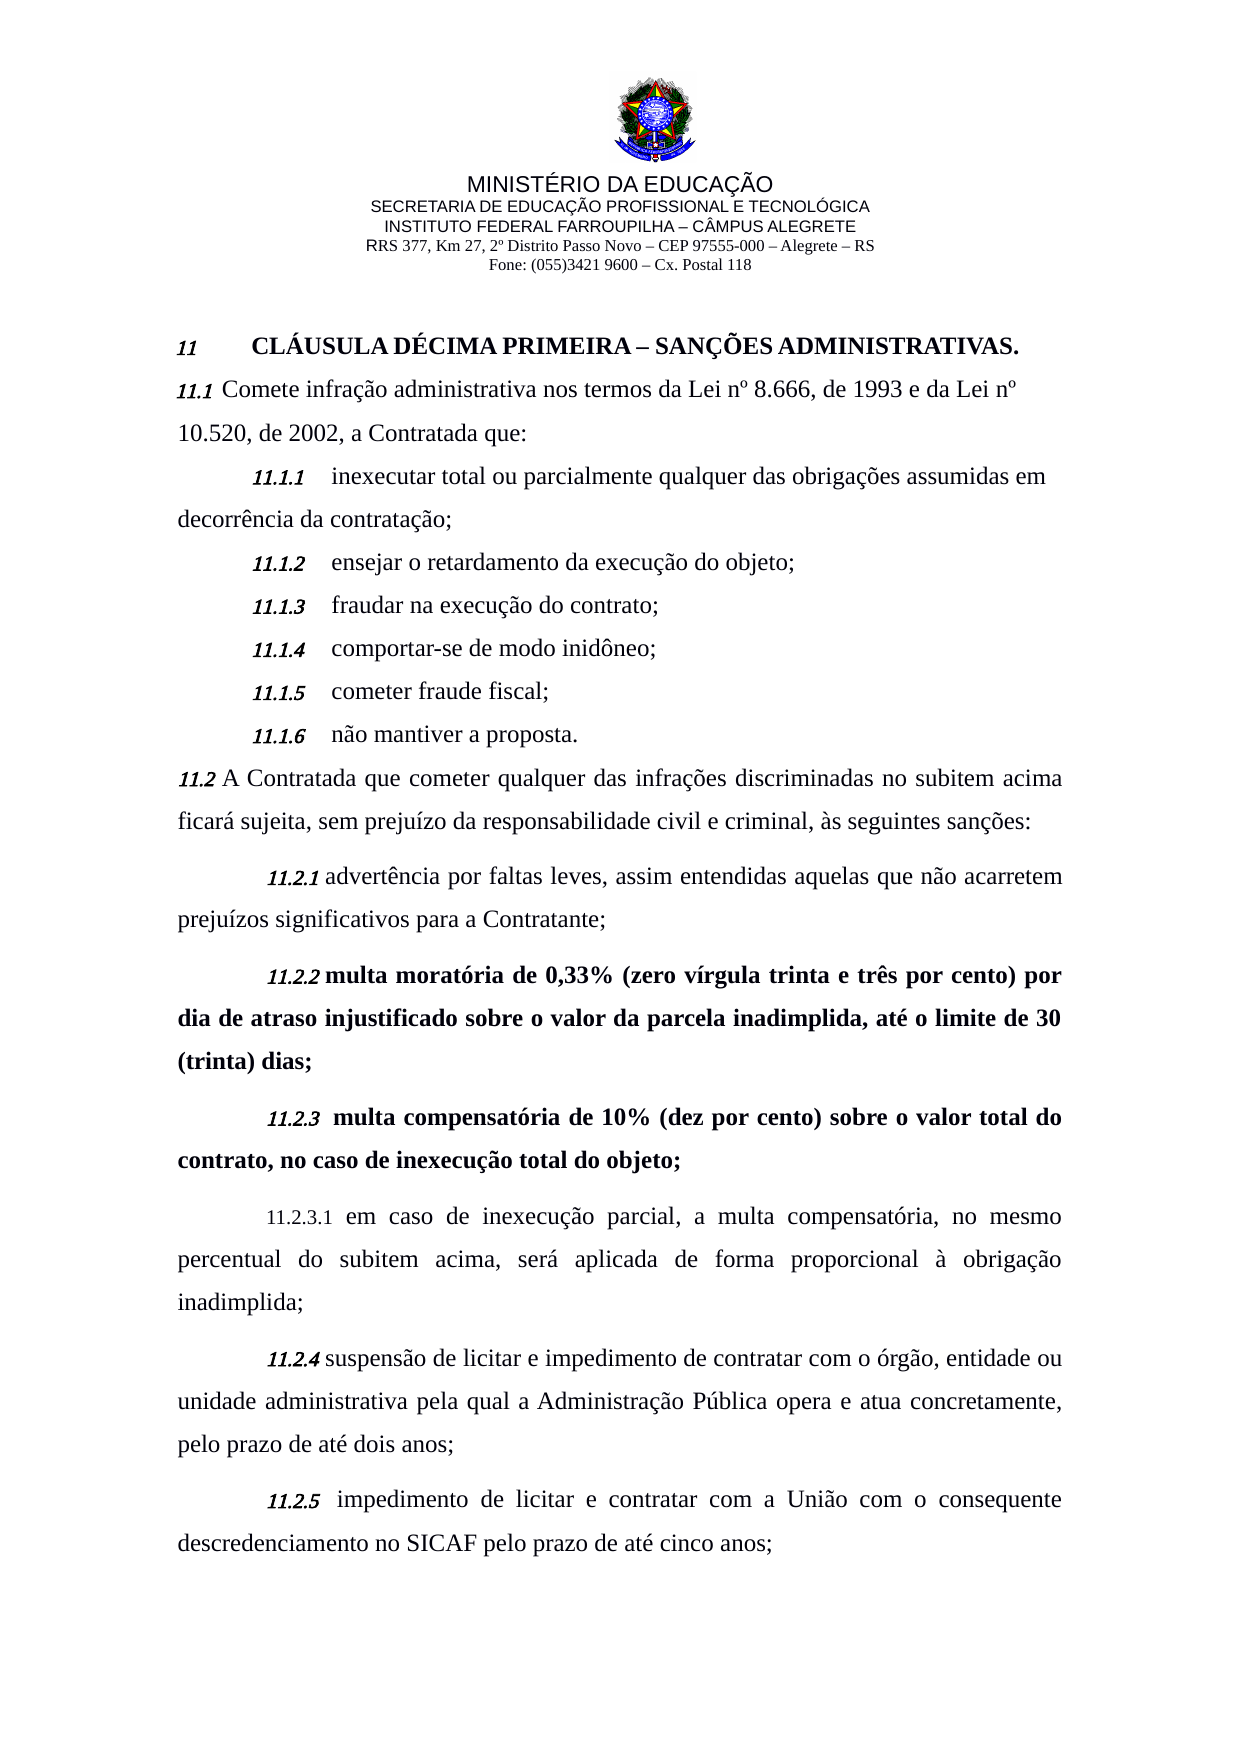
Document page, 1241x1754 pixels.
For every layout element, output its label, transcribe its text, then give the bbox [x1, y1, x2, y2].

list ensejar o retardamento da execução do objeto; [177, 547, 1063, 576]
picture [608, 71, 697, 163]
list inexecutar total ou parcialmente qualquer das obrigações assumidas em decorrência da contratação; [177, 461, 1063, 533]
list impedimento de licitar e contratar com a União com o consequente descredenciamento no SICAF pelo prazo de até cinco anos; [177, 1484, 1063, 1556]
list suspensão de licitar e impedimento de contratar com o órgão, entidade ou unidade administrativa pela qual a Administração Pública opera e atua concretamente, pelo prazo de até dois anos; [177, 1343, 1063, 1458]
list advertência por faltas leves, assim entendidas aquelas que não acarretem prejuízos significativos para a Contratante; [177, 861, 1063, 933]
list multa compensatória de 10% (dez por cento) sobre o valor total do contrato, no caso de inexecução total do objeto; [177, 1102, 1063, 1174]
list cometer fraude fiscal; [177, 676, 1063, 705]
list comportar-se de modo inidôneo; [177, 633, 1063, 662]
list multa moratória de 0,33% (zero vírgula trinta e três por cento) por dia de atraso injustificado sobre o valor da parcela inadimplida, até o limite de 30 (trinta) dias; [177, 960, 1063, 1075]
list CLÁUSULA DÉCIMA PRIMEIRA – SANÇÕES ADMINISTRATIVAS. [175, 331, 1063, 360]
list fraudar na execução do contrato; [177, 590, 1063, 619]
list A Contratada que cometer qualquer das infrações discriminadas no subitem acima ficará sujeita, sem prejuízo da responsabilidade civil e criminal, às seguintes sanções: [177, 763, 1063, 834]
text 11.2.3.1 em caso de inexecução parcial, a multa compensatória, no mesmo percentual do subitem acima, será aplicada de forma proporcional à obrigação inadimplida; [177, 1201, 1063, 1316]
list Comete infração administrativa nos termos da Lei nº 8.666, de 1993 e da Lei nº 10.520, de 2002, a Contratada que: [175, 374, 1063, 446]
list não mantiver a proposta. [177, 719, 1063, 748]
